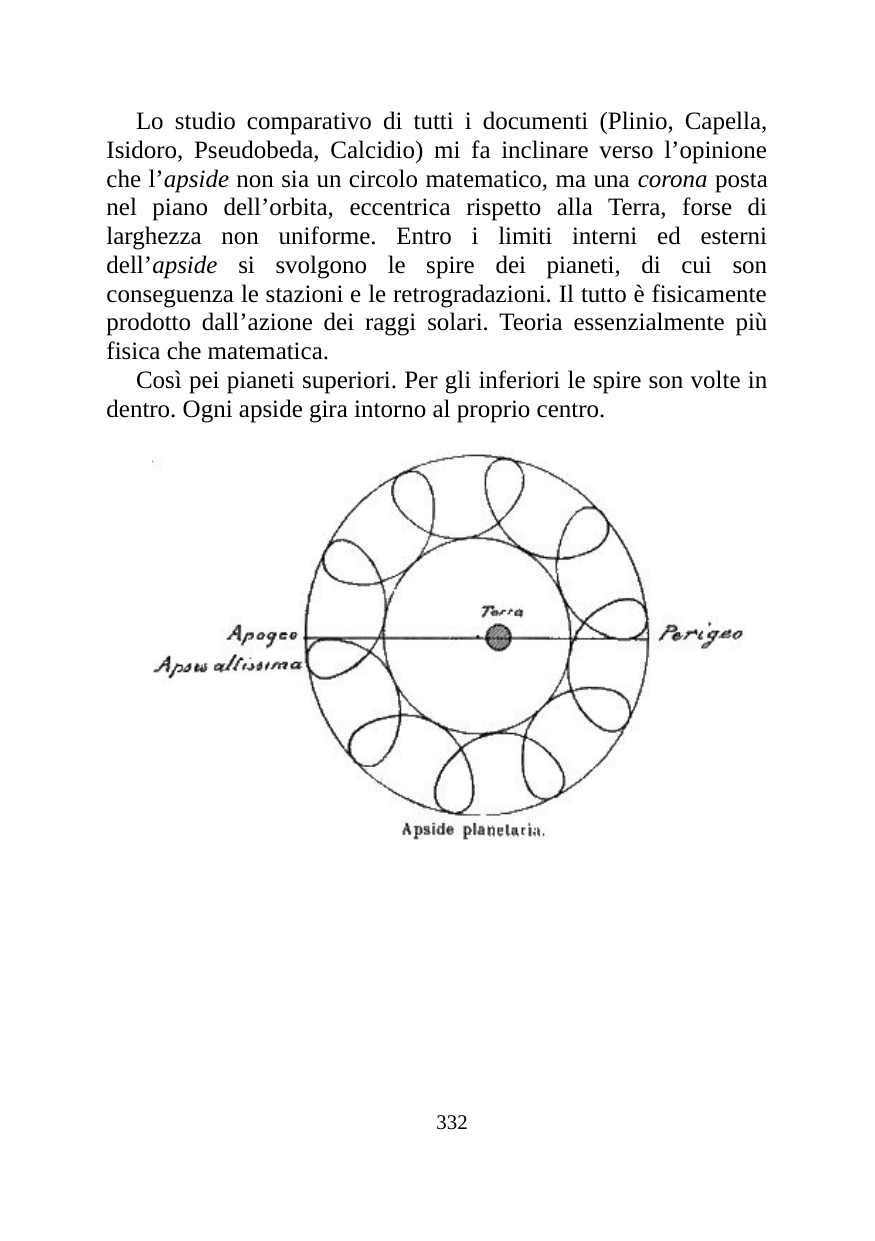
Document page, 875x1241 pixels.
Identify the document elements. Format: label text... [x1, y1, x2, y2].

picture [152, 449, 747, 841]
text Lo studio comparativo di tutti i documenti (Plinio, Capella, Isidoro, Pseudobeda, Calcidio) mi fa inclinare verso l’opinione che l’apside non sia un circolo matematico, ma una corona posta nel piano dell’orbita, eccentrica rispetto alla Terra, forse di larghezza non uniforme. Entro i limiti interni ed esterni dell’apside si svolgono le spire dei pianeti, di cui son conseguenza le stazioni e le retrogradazioni. Il tutto è fisicamente prodotto dall’azione dei raggi solari. Teoria essenzialmente più fisica che matematica. [106, 106, 768, 365]
text Così pei pianeti superiori. Per gli inferiori le spire son volte in dentro. Ogni apside gira intorno al proprio centro. [106, 365, 768, 422]
